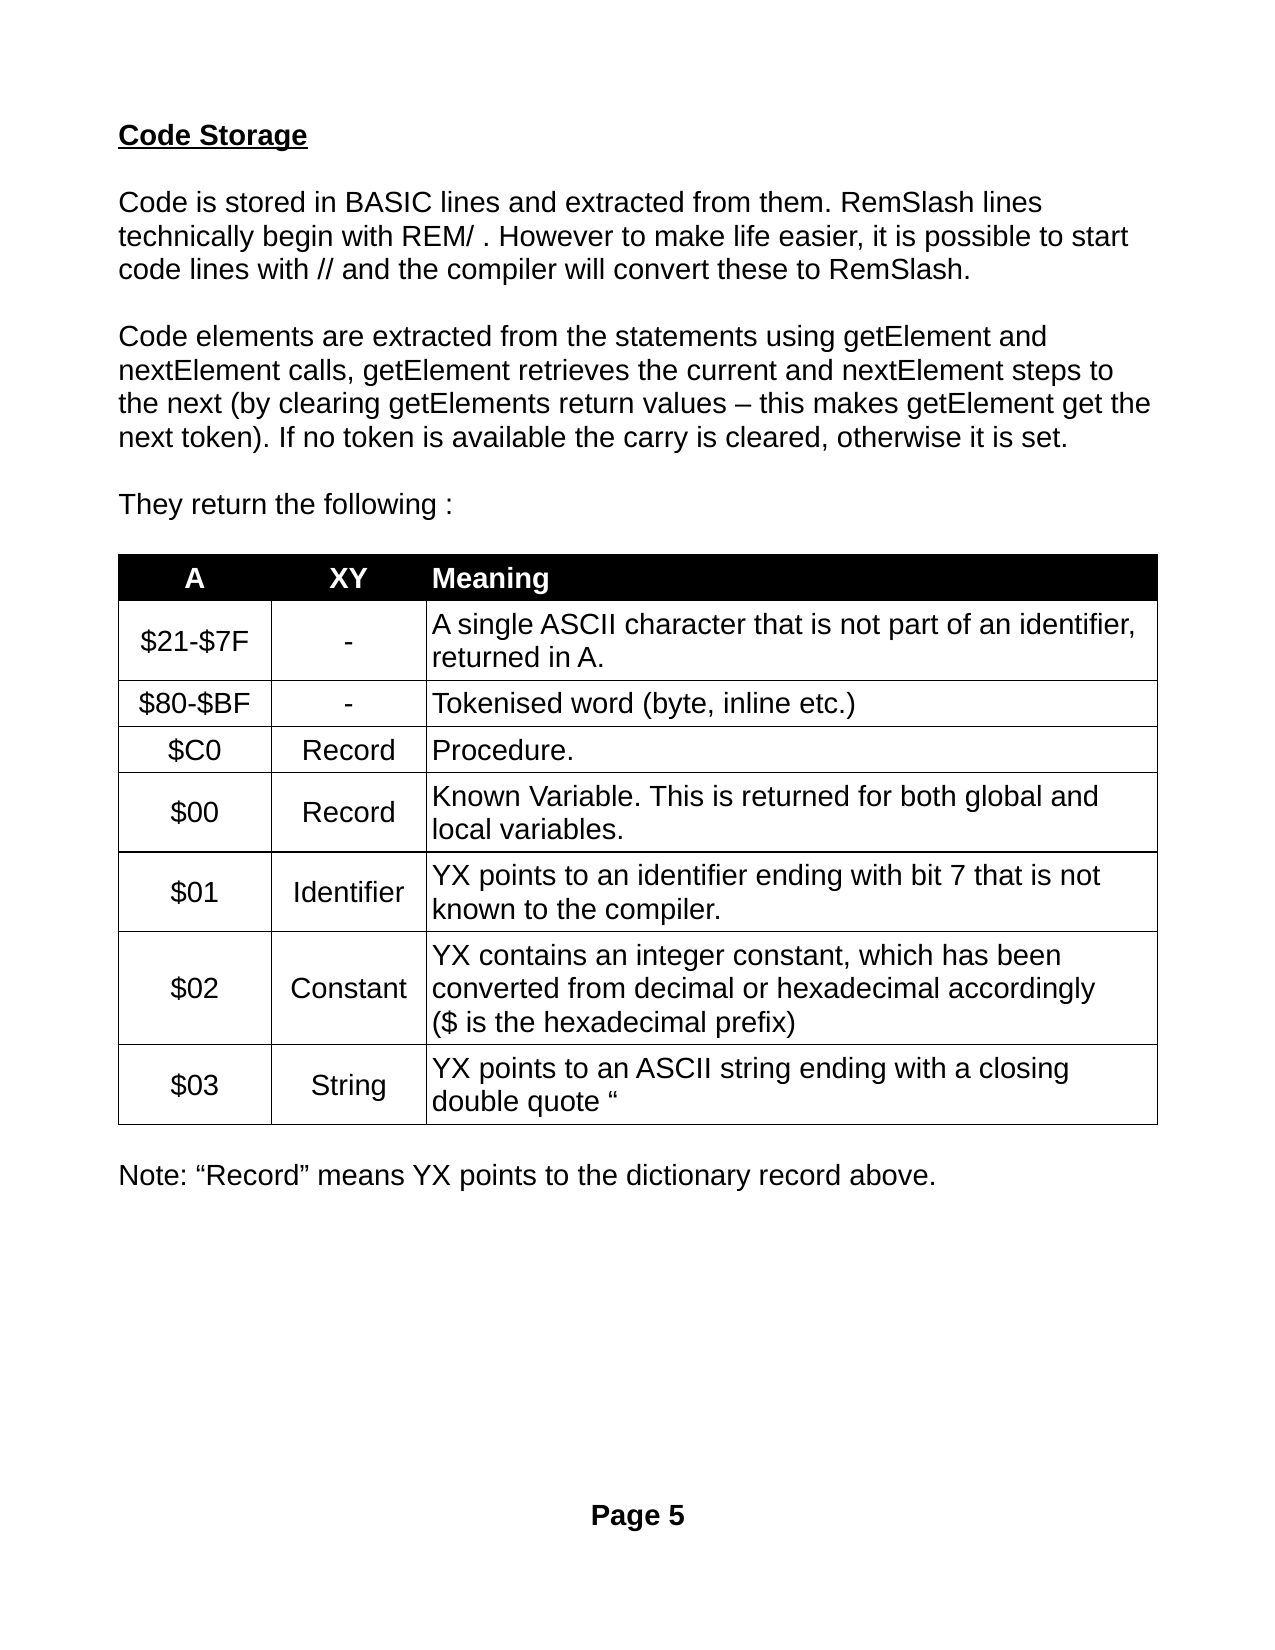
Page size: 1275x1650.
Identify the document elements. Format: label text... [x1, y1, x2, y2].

text Code is stored in BASIC lines and extracted from them. RemSlash lines technically begin with REM/ . However to make life easier, it is possible to start code lines with // and the compiler will convert these to RemSlash. [118, 185, 1157, 286]
table_cell - [272, 681, 426, 726]
table_header A [119, 555, 271, 600]
table_header XY [272, 555, 426, 600]
table_cell $80-$BF [119, 681, 271, 726]
table_header Meaning [427, 555, 1157, 600]
table_cell Record [272, 773, 426, 851]
table_cell $00 [119, 773, 271, 851]
table_cell Tokenised word (byte, inline etc.) [427, 681, 1157, 726]
table_cell Record [272, 727, 426, 772]
table_cell YX contains an integer constant, which has been converted from decimal or hexadecimal accordingly ($ is the hexadecimal prefix) [427, 932, 1157, 1044]
text Code Storage [118, 118, 1157, 152]
text Note: “Record” means YX points to the dictionary record above. [118, 1158, 1157, 1192]
table_cell Constant [272, 932, 426, 1044]
table_cell YX points to an ASCII string ending with a closing double quote “ [427, 1045, 1157, 1124]
table_cell String [272, 1045, 426, 1124]
text They return the following : [118, 487, 1157, 521]
table_cell $C0 [119, 727, 271, 772]
table_cell - [272, 601, 426, 680]
table_cell Identifier [272, 853, 426, 931]
text Code elements are extracted from the statements using getElement and nextElement calls, getElement retrieves the current and nextElement steps to the next (by clearing getElements return values – this makes getElement get the next token). If no token is available the carry is cleared, otherwise it is set. [118, 319, 1157, 453]
table_cell $03 [119, 1045, 271, 1124]
table_cell $01 [119, 853, 271, 931]
table_cell $21-$7F [119, 601, 271, 680]
table_cell $02 [119, 932, 271, 1044]
table_cell Procedure. [427, 727, 1157, 772]
table_cell Known Variable. This is returned for both global and local variables. [427, 773, 1157, 851]
table_cell A single ASCII character that is not part of an identifier, returned in A. [427, 601, 1157, 680]
table_cell YX points to an identifier ending with bit 7 that is not known to the compiler. [427, 853, 1157, 931]
